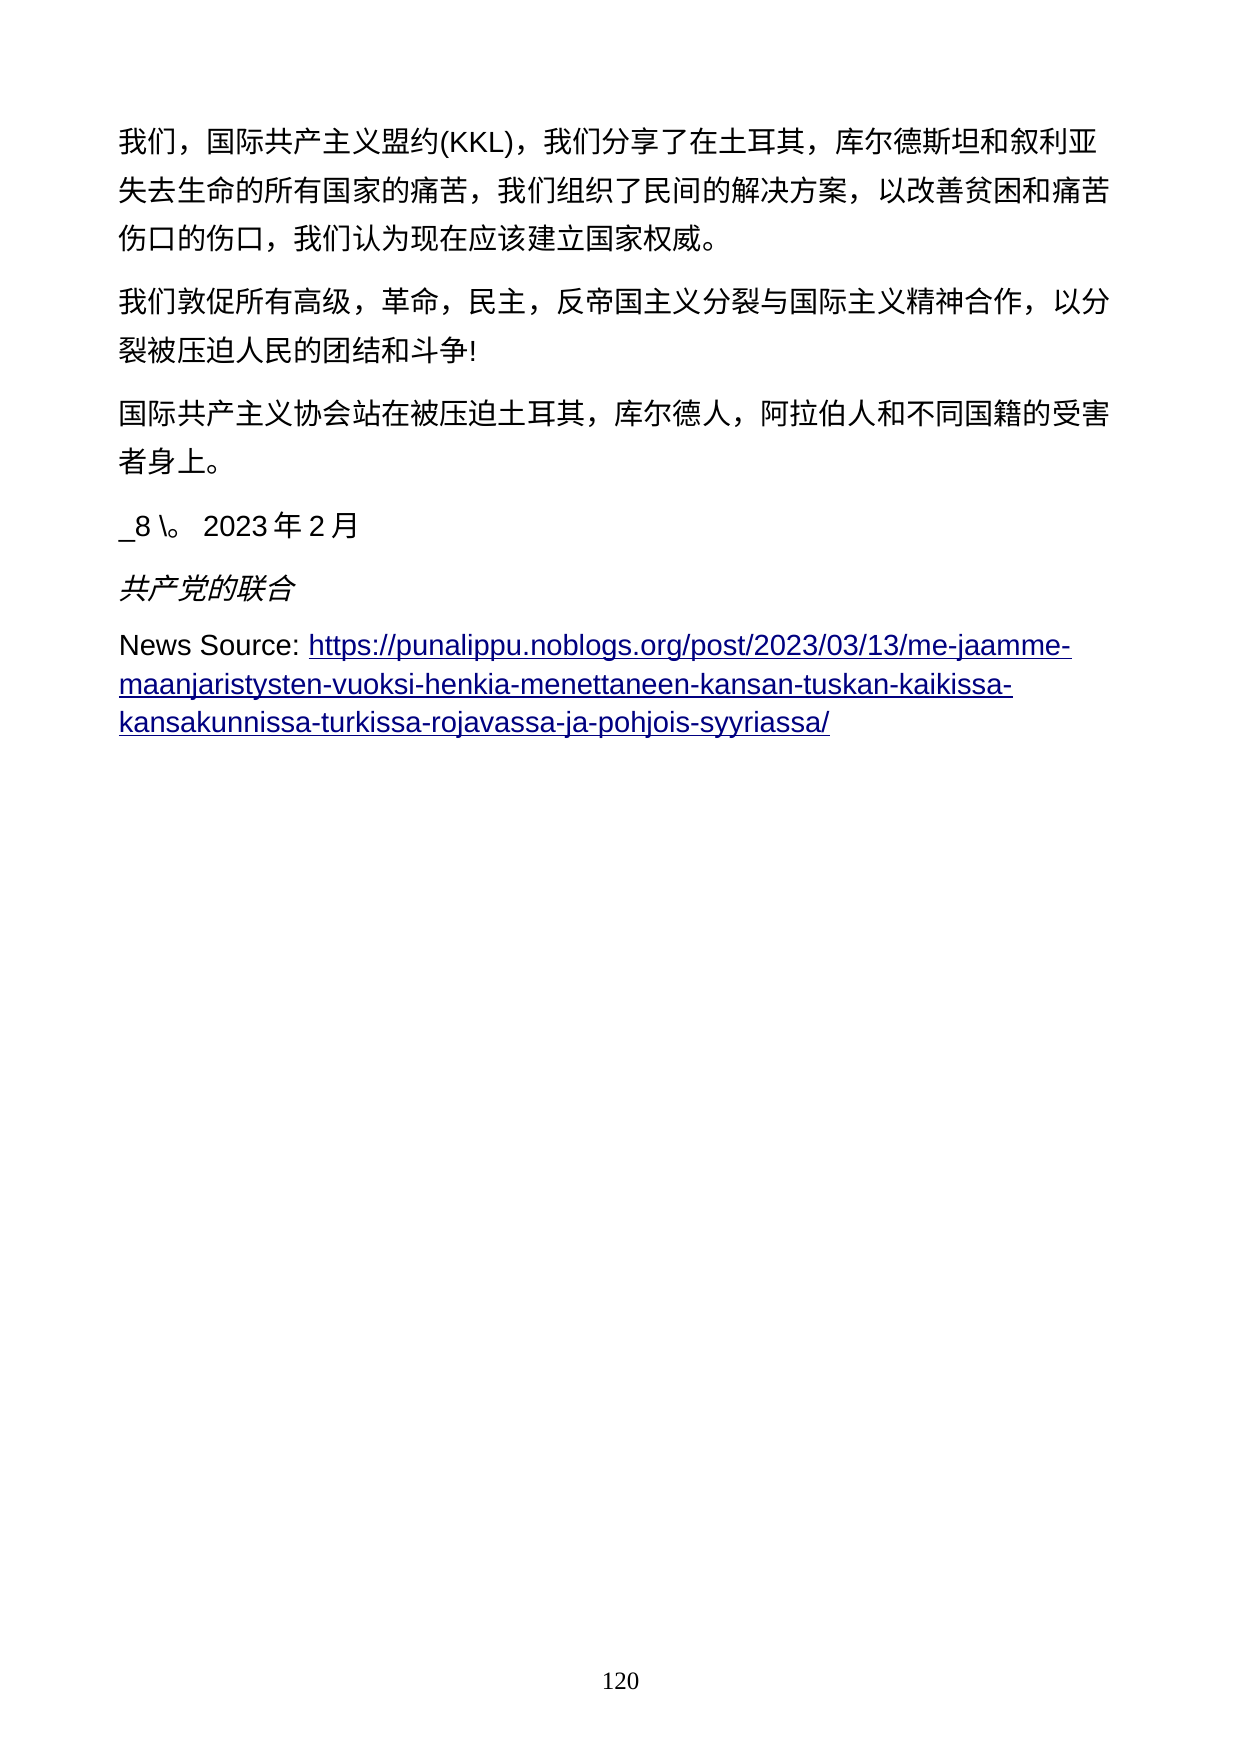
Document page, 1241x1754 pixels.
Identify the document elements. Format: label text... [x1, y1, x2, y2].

text 我们敦促所有高级，革命，民主，反帝国主义分裂与国际主义精神合作，以分裂被压迫人民的团结和斗争! [118, 279, 1122, 369]
text 我们，国际共产主义盟约(KKL)，我们分享了在土耳其，库尔德斯坦和叙利亚失去生命的所有国家的痛苦，我们组织了民间的解决方案，以改善贫困和痛苦伤口的伤口，我们认为现在应该建立国家权威。 [118, 118, 1122, 258]
text News Source: https://punalippu.noblogs.org/post/2023/03/13/me-jaamme-maanjaristysten-vuoksi-henkia-menettaneen-kansan-tuskan-kaikissa-kansakunnissa-turkissa-rojavassa-ja-pohjois-syyriassa/ [118, 628, 1122, 739]
text _8 \。 2023年2月 [118, 502, 1122, 544]
text 国际共产主义协会站在被压迫土耳其，库尔德人，阿拉伯人和不同国籍的受害者身上。 [118, 390, 1122, 481]
text 共产党的联合 [118, 565, 1122, 607]
